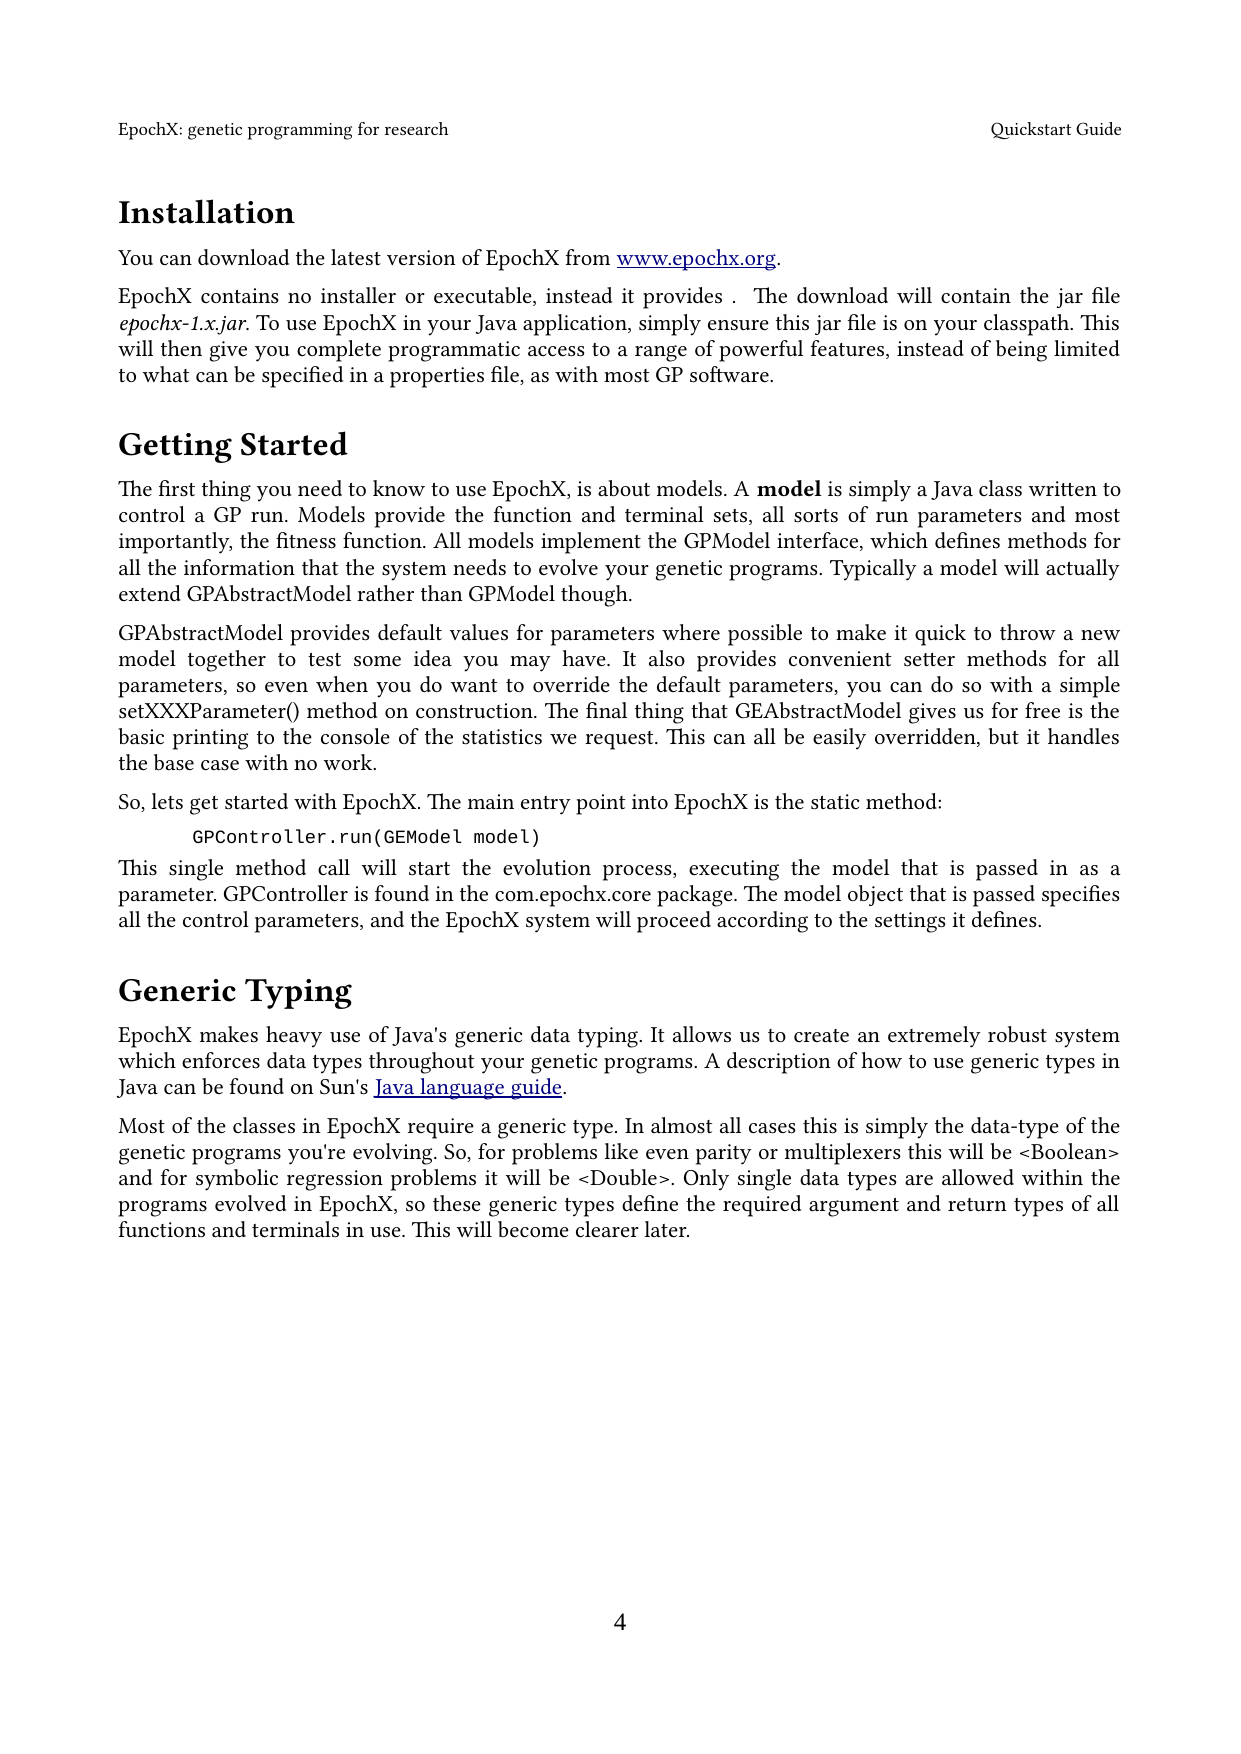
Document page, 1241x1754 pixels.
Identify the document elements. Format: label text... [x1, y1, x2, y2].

text So, lets get started with EpochX. The main entry point into EpochX is the static method: [118, 789, 1122, 815]
text GPController.run(GEModel model) [192, 827, 1122, 849]
text The first thing you need to know to use EpochX, is about models. A model is simply a Java class written to control a GP run. Models provide the function and terminal sets, all sorts of run parameters and most importantly, the fitness function. All models implement the GPModel interface, which defines methods for all the information that the system needs to evolve your genetic programs. Typically a model will actually extend GPAbstractModel rather than GPModel though. [118, 476, 1122, 607]
subtitle Getting Started [118, 425, 1122, 464]
text Most of the classes in EpochX require a generic type. In almost all cases this is simply the data-type of the genetic programs you're evolving. So, for problems like even parity or multiplexers this will be <Boolean> and for symbolic regression problems it will be <Double>. Only single data types are allowed within the programs evolved in EpochX, so these generic types define the required argument and return types of all functions and terminals in use. This will become clearer later. [118, 1113, 1122, 1243]
text You can download the latest version of EpochX from www.epochx.org. [118, 245, 1122, 271]
text GPAbstractModel provides default values for parameters where possible to make it quick to throw a new model together to test some idea you may have. It also provides convenient setter methods for all parameters, so even when you do want to override the default parameters, you can do so with a simple setXXXParameter() method on construction. The final thing that GEAbstractModel gives us for free is the basic printing to the console of the statistics we request. This can all be easily overridden, but it handles the base case with no work. [118, 619, 1122, 776]
subtitle Generic Typing [118, 971, 1122, 1009]
subtitle Installation [118, 194, 1122, 232]
text EpochX makes heavy use of Java's generic data typing. It allows us to create an extremely robust system which enforces data types throughout your genetic programs. A description of how to use generic types in Java can be found on Sun's Java language guide. [118, 1022, 1122, 1100]
text EpochX contains no installer or executable, instead it provides . The download will contain the jar file epochx-1.x.jar. To use EpochX in your Java application, simply ensure this jar file is on your classpath. This will then give you complete programmatic access to a range of powerful features, instead of being limited to what can be specified in a properties file, as with most GP software. [118, 283, 1122, 388]
text This single method call will start the evolution process, executing the model that is passed in as a parameter. GPController is found in the com.epochx.core package. The model object that is passed specifies all the control parameters, and the EpochX system will proceed according to the settings it defines. [118, 855, 1122, 933]
